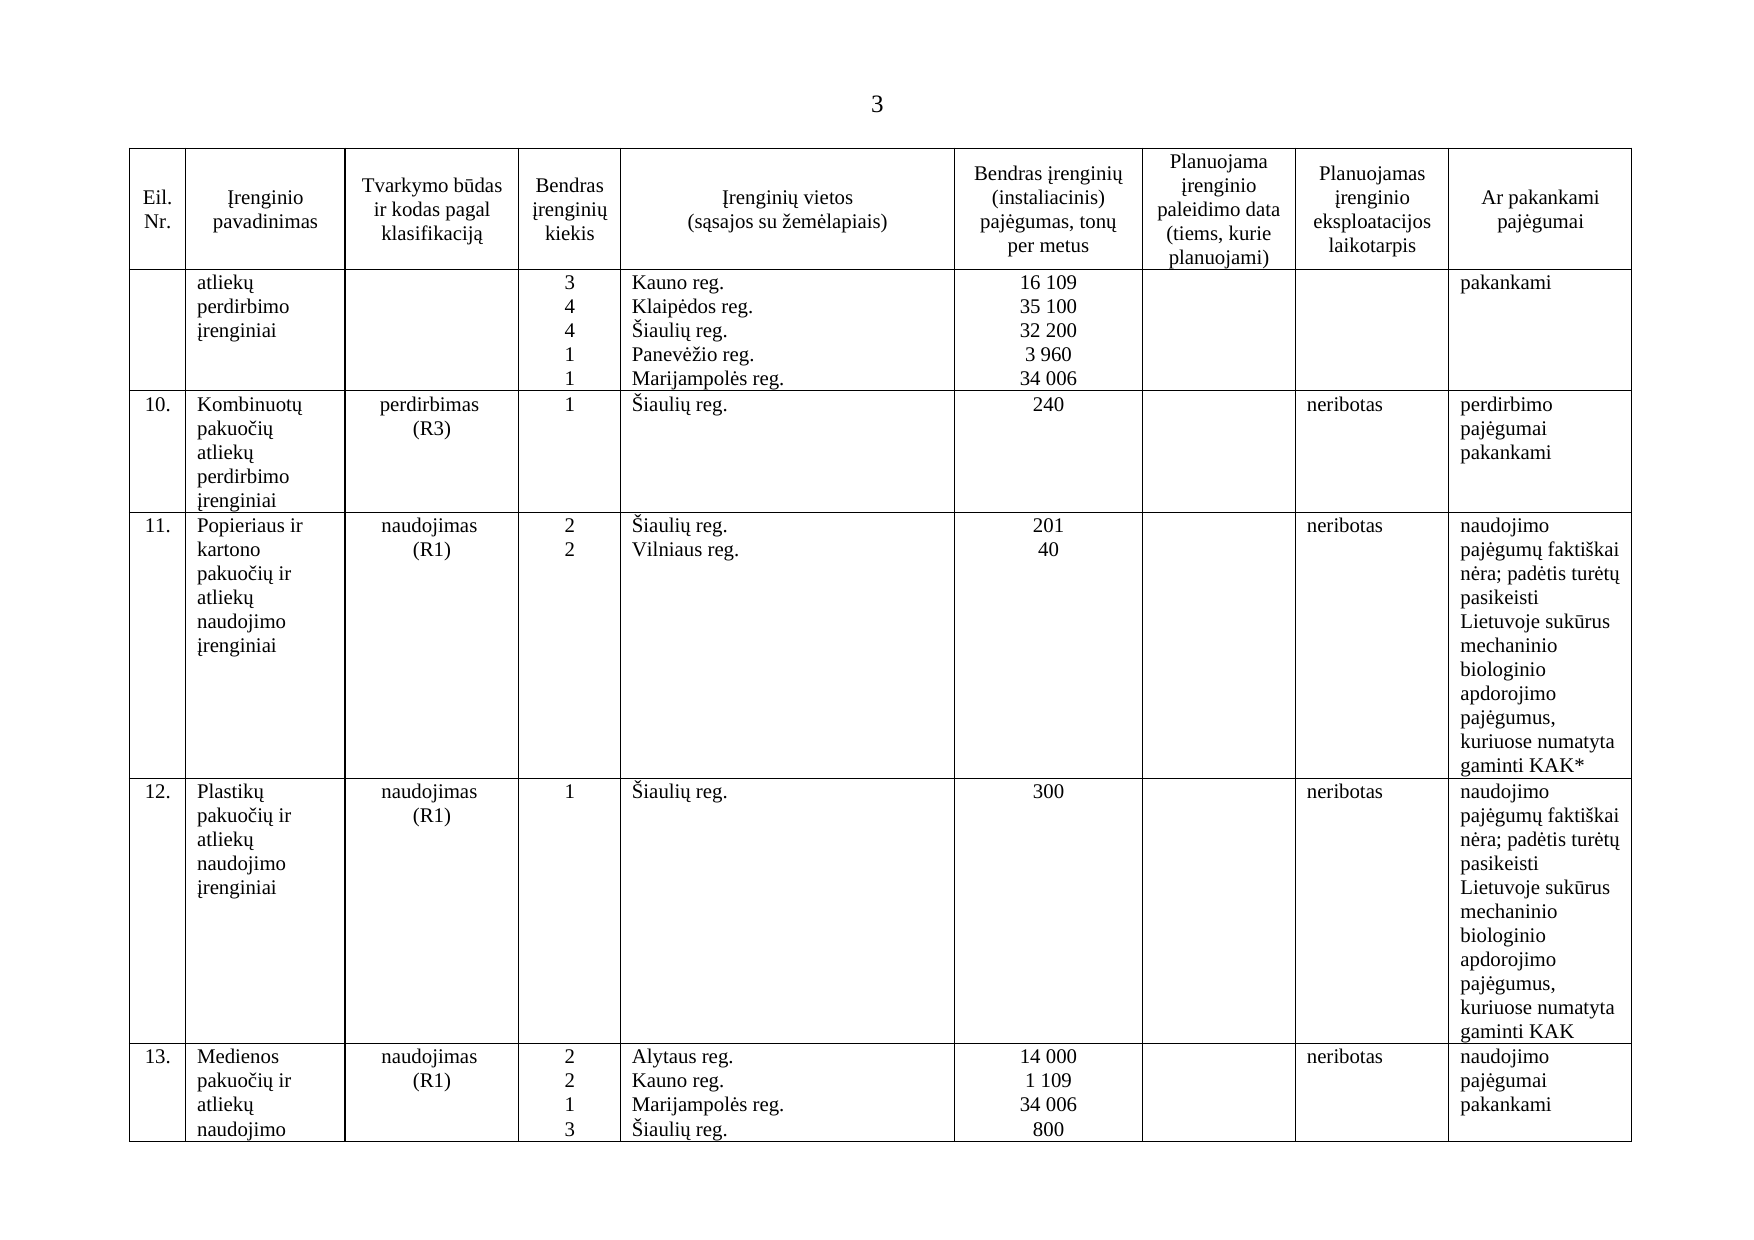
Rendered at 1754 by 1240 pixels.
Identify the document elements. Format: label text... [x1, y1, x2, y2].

table_cell 1 [519, 779, 620, 1043]
table_cell Alytaus reg. Kauno reg. Marijampolės reg. Šiaulių reg. [621, 1044, 954, 1141]
table_cell 10. [130, 391, 185, 512]
table_cell 11. [130, 513, 185, 777]
table_cell Kauno reg. Klaipėdos reg. Šiaulių reg. Panevėžio reg. Marijampolės reg. [621, 270, 954, 390]
table_header Bendras įrenginių (instaliacinis) pajėgumas, tonų per metus [955, 149, 1142, 269]
table_header Planuojama įrenginio paleidimo data (tiems, kurie planuojami) [1143, 149, 1295, 269]
table_cell [1143, 270, 1295, 390]
table_cell naudojimo pajėgumų faktiškai nėra; padėtis turėtų pasikeisti Lietuvoje sukūrus mechaninio biologinio apdorojimo pajėgumus, kuriuose numatyta gaminti KAK* [1449, 513, 1631, 777]
table_cell Medienos pakuočių ir atliekų naudojimo [186, 1044, 344, 1141]
table_cell Šiaulių reg. [621, 391, 954, 512]
table_cell [1143, 513, 1295, 777]
table_cell naudojimas (R1) [346, 779, 518, 1043]
table_header Įrenginio pavadinimas [186, 149, 344, 269]
table_cell neribotas [1296, 779, 1448, 1043]
table_cell perdirbimo pajėgumai pakankami [1449, 391, 1631, 512]
table_cell [346, 270, 518, 390]
table_cell [1143, 391, 1295, 512]
table_header Ar pakankami pajėgumai [1449, 149, 1631, 269]
table_cell Šiaulių reg. [621, 779, 954, 1043]
table_header Bendras įrenginių kiekis [519, 149, 620, 269]
table_cell [1296, 270, 1448, 390]
table_cell 240 [955, 391, 1142, 512]
table_cell 201 40 [955, 513, 1142, 777]
table_cell [130, 270, 185, 390]
table_cell neribotas [1296, 1044, 1448, 1141]
table_cell 13. [130, 1044, 185, 1141]
table_cell 12. [130, 779, 185, 1043]
table_cell 16 109 35 100 32 200 3 960 34 006 [955, 270, 1142, 390]
table_cell Popieriaus ir kartono pakuočių ir atliekų naudojimo įrenginiai [186, 513, 344, 777]
table_cell naudojimo pajėgumai pakankami [1449, 1044, 1631, 1141]
table_cell pakankami [1449, 270, 1631, 390]
table_cell [1143, 779, 1295, 1043]
table_cell Plastikų pakuočių ir atliekų naudojimo įrenginiai [186, 779, 344, 1043]
table_header Planuojamas įrenginio eksploatacijos laikotarpis [1296, 149, 1448, 269]
table_cell 2 2 1 3 [519, 1044, 620, 1141]
table_cell Šiaulių reg. Vilniaus reg. [621, 513, 954, 777]
table_cell neribotas [1296, 513, 1448, 777]
table_cell neribotas [1296, 391, 1448, 512]
table_header Įrenginių vietos (sąsajos su žemėlapiais) [621, 149, 954, 269]
table_cell 14 000 1 109 34 006 800 [955, 1044, 1142, 1141]
table_header Eil.Nr. [130, 149, 185, 269]
table_cell naudojimas (R1) [346, 513, 518, 777]
table_cell naudojimas (R1) [346, 1044, 518, 1141]
table_cell atliekų perdirbimo įrenginiai [186, 270, 344, 390]
table_cell naudojimo pajėgumų faktiškai nėra; padėtis turėtų pasikeisti Lietuvoje sukūrus mechaninio biologinio apdorojimo pajėgumus, kuriuose numatyta gaminti KAK [1449, 779, 1631, 1043]
table_cell Kombinuotų pakuočių atliekų perdirbimo įrenginiai [186, 391, 344, 512]
table_cell [1143, 1044, 1295, 1141]
table_cell 2 2 [519, 513, 620, 777]
table_cell 1 [519, 391, 620, 512]
table_header Tvarkymo būdas ir kodas pagal klasifikaciją [346, 149, 518, 269]
table_cell 3 4 4 1 1 [519, 270, 620, 390]
table_cell 300 [955, 779, 1142, 1043]
table_cell perdirbimas (R3) [346, 391, 518, 512]
